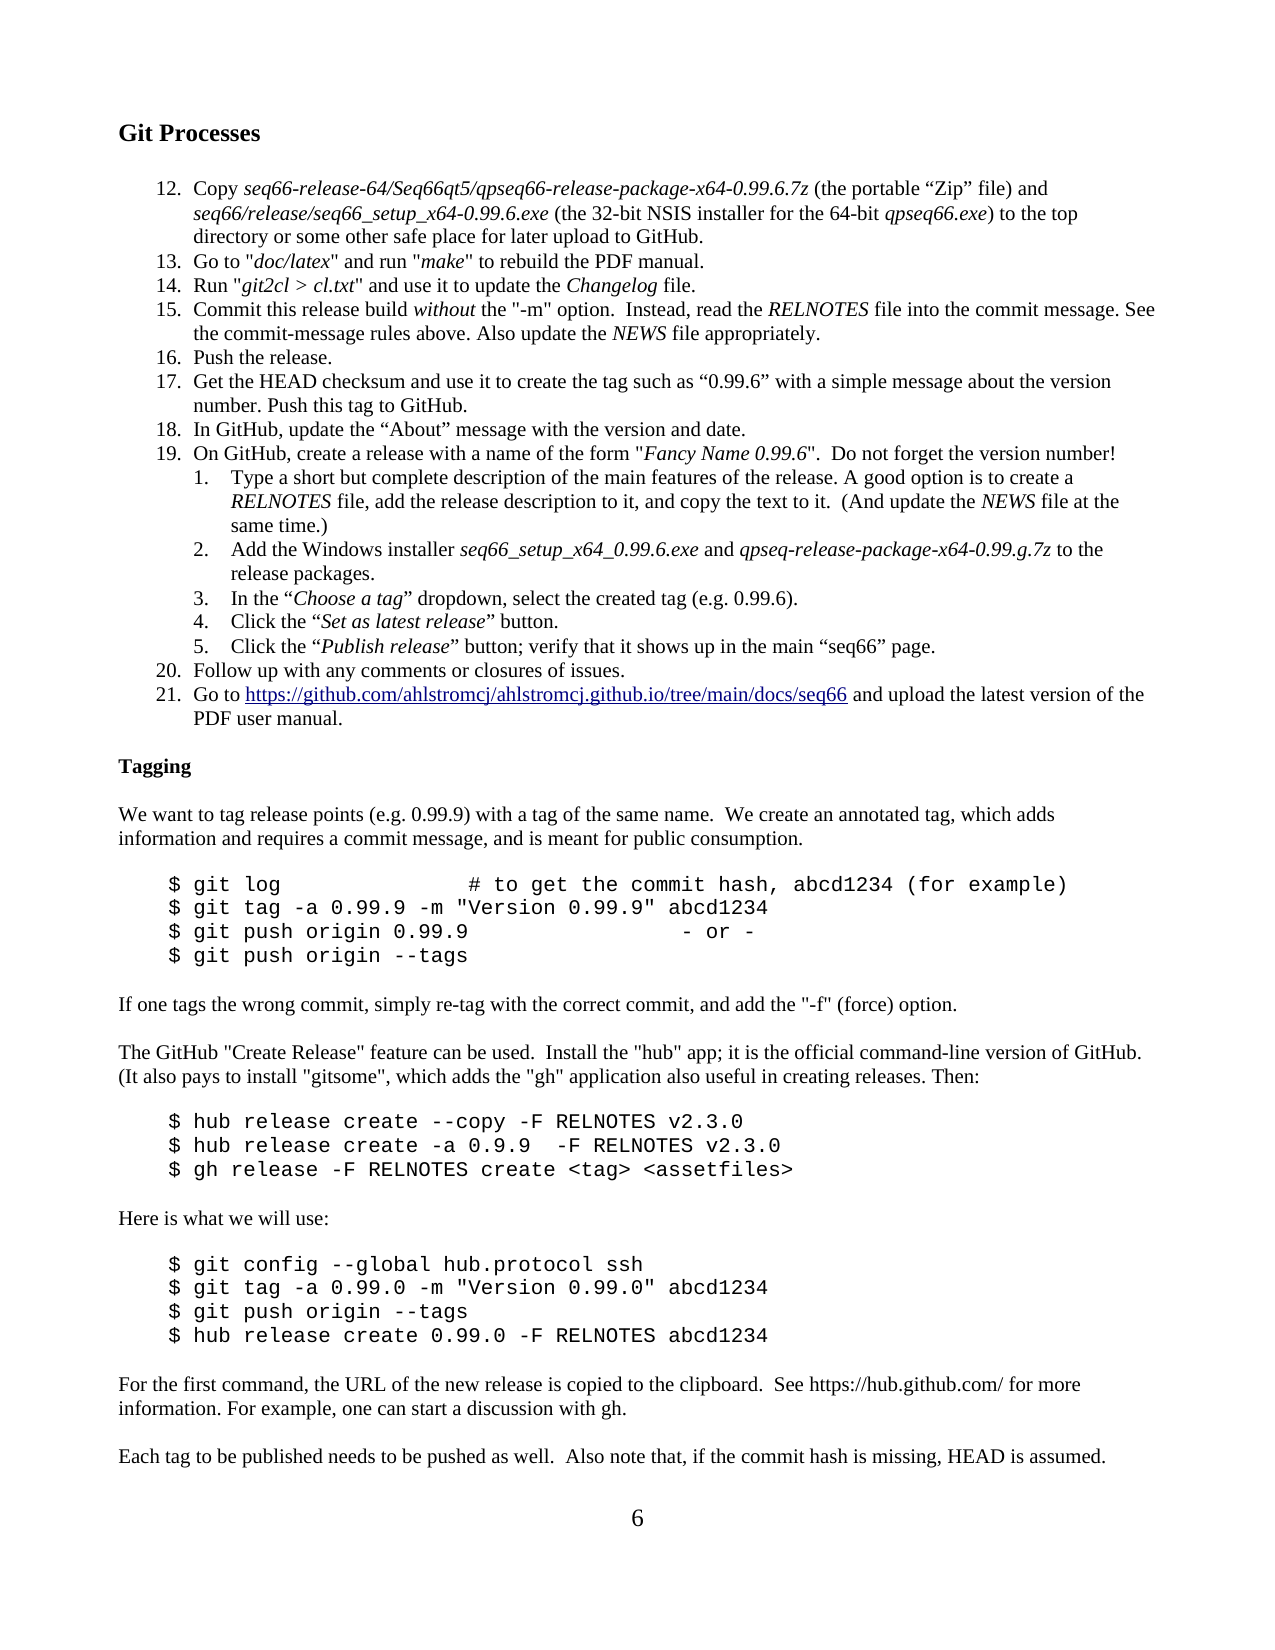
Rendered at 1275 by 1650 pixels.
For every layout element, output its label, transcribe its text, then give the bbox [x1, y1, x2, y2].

list Get the HEAD checksum and use it to create the tag such as “0.99.6” with a simple message about the version number. Push this tag to GitHub. [156, 369, 1157, 417]
text Tagging [118, 754, 1157, 778]
list Click the “Set as latest release” button. [193, 609, 1157, 633]
text For the first command, the URL of the new release is copied to the clipboard. See https://hub.github.com/ for more information. For example, one can start a discussion with gh. [118, 1372, 1157, 1420]
list Go to https://github.com/ahlstromcj/ahlstromcj.github.io/tree/main/docs/seq66 and upload the latest version of the PDF user manual. [156, 682, 1157, 730]
list In the “Choose a tag” dropdown, select the created tag (e.g. 0.99.6). [193, 585, 1157, 609]
text We want to tag release points (e.g. 0.99.9) with a tag of the same name. We create an annotated tag, which adds information and requires a commit message, and is meant for public consumption. [118, 802, 1157, 850]
text $ git push origin 0.99.9 - or - [118, 921, 1157, 945]
list Follow up with any comments or closures of issues. [156, 658, 1157, 682]
text $ hub release create -a 0.9.9 -F RELNOTES v2.3.0 [118, 1135, 1157, 1159]
text Here is what we will use: [118, 1206, 1157, 1230]
list Go to "doc/latex" and run "make" to rebuild the PDF manual. [156, 248, 1157, 273]
list Copy seq66-release-64/Seq66qt5/qpseq66-release-package-x64-0.99.6.7z (the portable “Zip” file) and seq66/release/seq66_setup_x64-0.99.6.exe (the 32-bit NSIS installer for the 64-bit qpseq66.exe) to the top directory or some other safe place for later upload to GitHub. [156, 176, 1157, 248]
list Type a short but complete description of the main features of the release. A good option is to create a RELNOTES file, add the release description to it, and copy the text to it. (And update the NEWS file at the same time.) [193, 465, 1157, 537]
list Add the Windows installer seq66_setup_x64_0.99.6.exe and qpseq-release-package-x64-0.99.g.7z to the release packages. [193, 537, 1157, 585]
text $ gh release -F RELNOTES create <tag> <assetfiles> [118, 1159, 1157, 1182]
text $ git config --global hub.protocol ssh [118, 1254, 1157, 1277]
list Click the “Publish release” button; verify that it shows up in the main “seq66” page. [193, 633, 1157, 658]
text $ hub release create 0.99.0 -F RELNOTES abcd1234 [118, 1325, 1157, 1348]
text If one tags the wrong commit, simply re-tag with the correct commit, and add the "-f" (force) option. [118, 992, 1157, 1016]
text $ git push origin --tags [118, 1301, 1157, 1325]
text Each tag to be published needs to be pushed as well. Also note that, if the commit hash is missing, HEAD is assumed. [118, 1444, 1157, 1468]
text $ git log # to get the commit hash, abcd1234 (for example) [118, 874, 1157, 897]
list Run "git2cl > cl.txt" and use it to update the Changelog file. [156, 273, 1157, 297]
text $ hub release create --copy -F RELNOTES v2.3.0 [118, 1111, 1157, 1135]
list In GitHub, update the “About” message with the version and date. [156, 417, 1157, 441]
list On GitHub, create a release with a name of the form "Fancy Name 0.99.6". Do not forget the version number! [156, 441, 1157, 465]
list Commit this release build without the "-m" option. Instead, read the RELNOTES file into the commit message. See the commit-message rules above. Also update the NEWS file appropriately. [156, 297, 1157, 345]
text $ git tag -a 0.99.9 -m "Version 0.99.9" abcd1234 [118, 897, 1157, 921]
text $ git tag -a 0.99.0 -m "Version 0.99.0" abcd1234 [118, 1277, 1157, 1301]
list Push the release. [156, 345, 1157, 369]
text The GitHub "Create Release" feature can be used. Install the "hub" app; it is the official command-line version of GitHub. (It also pays to install "gitsome", which adds the "gh" application also useful in creating releases. Then: [118, 1040, 1157, 1088]
text $ git push origin --tags [118, 945, 1157, 968]
